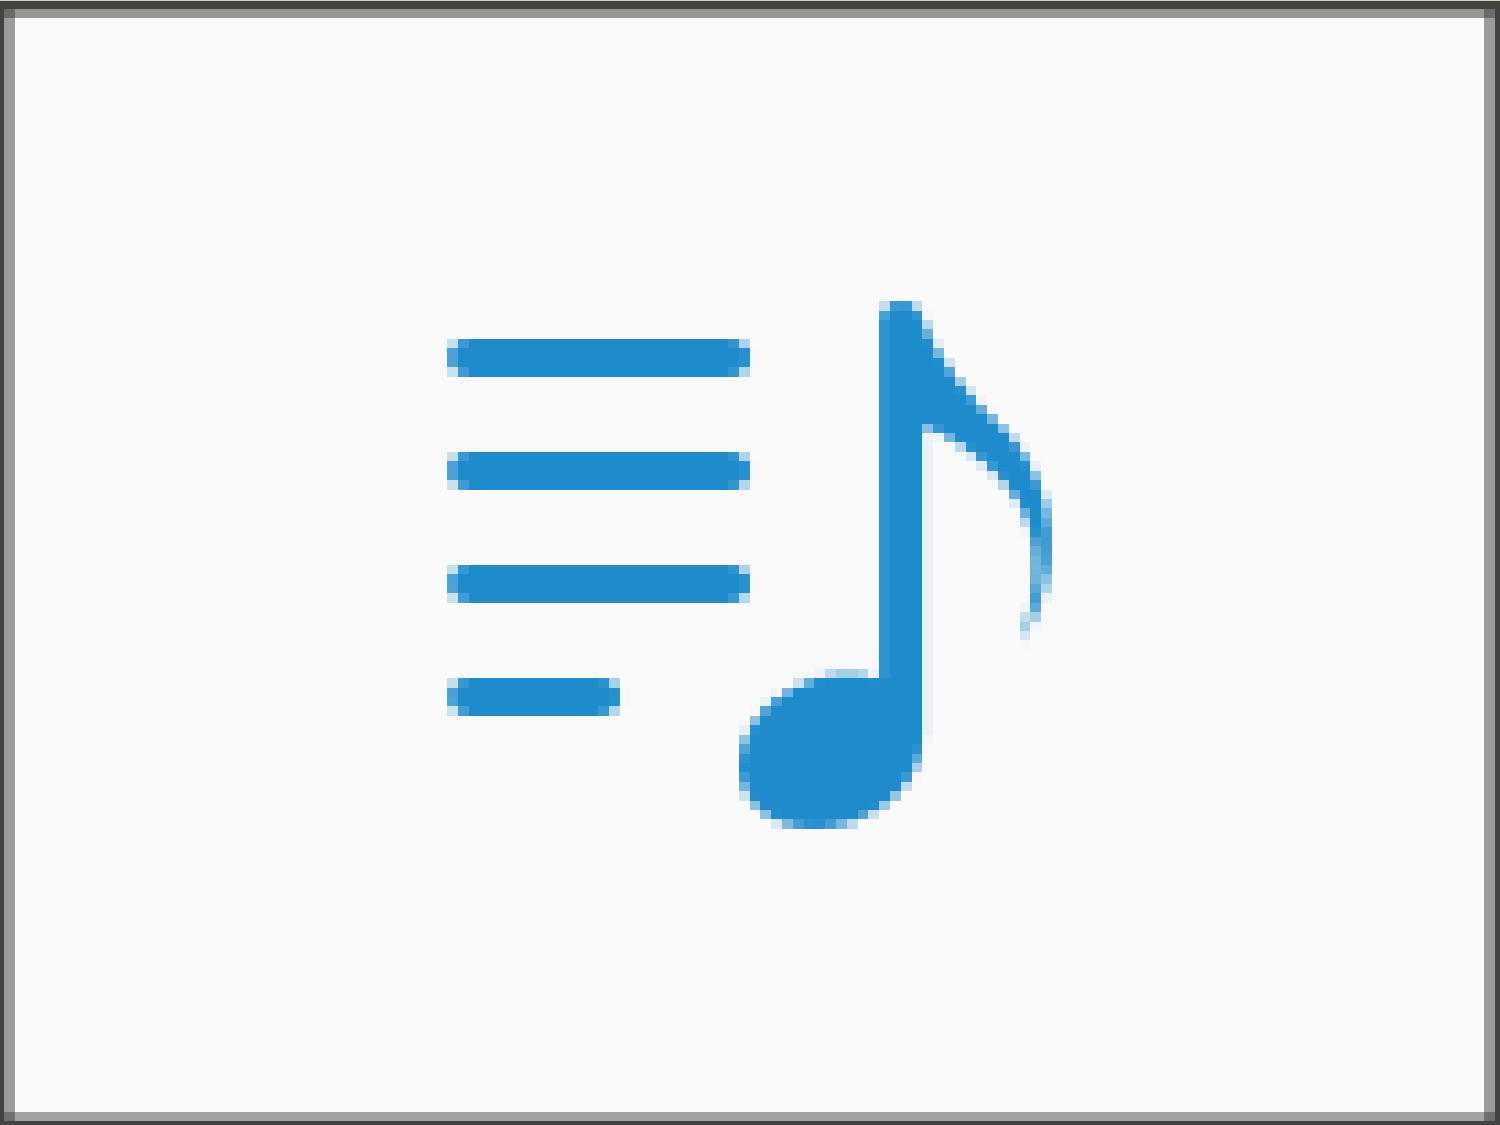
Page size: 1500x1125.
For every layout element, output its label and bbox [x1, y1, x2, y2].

text_box [0, 0, 1500, 1125]
